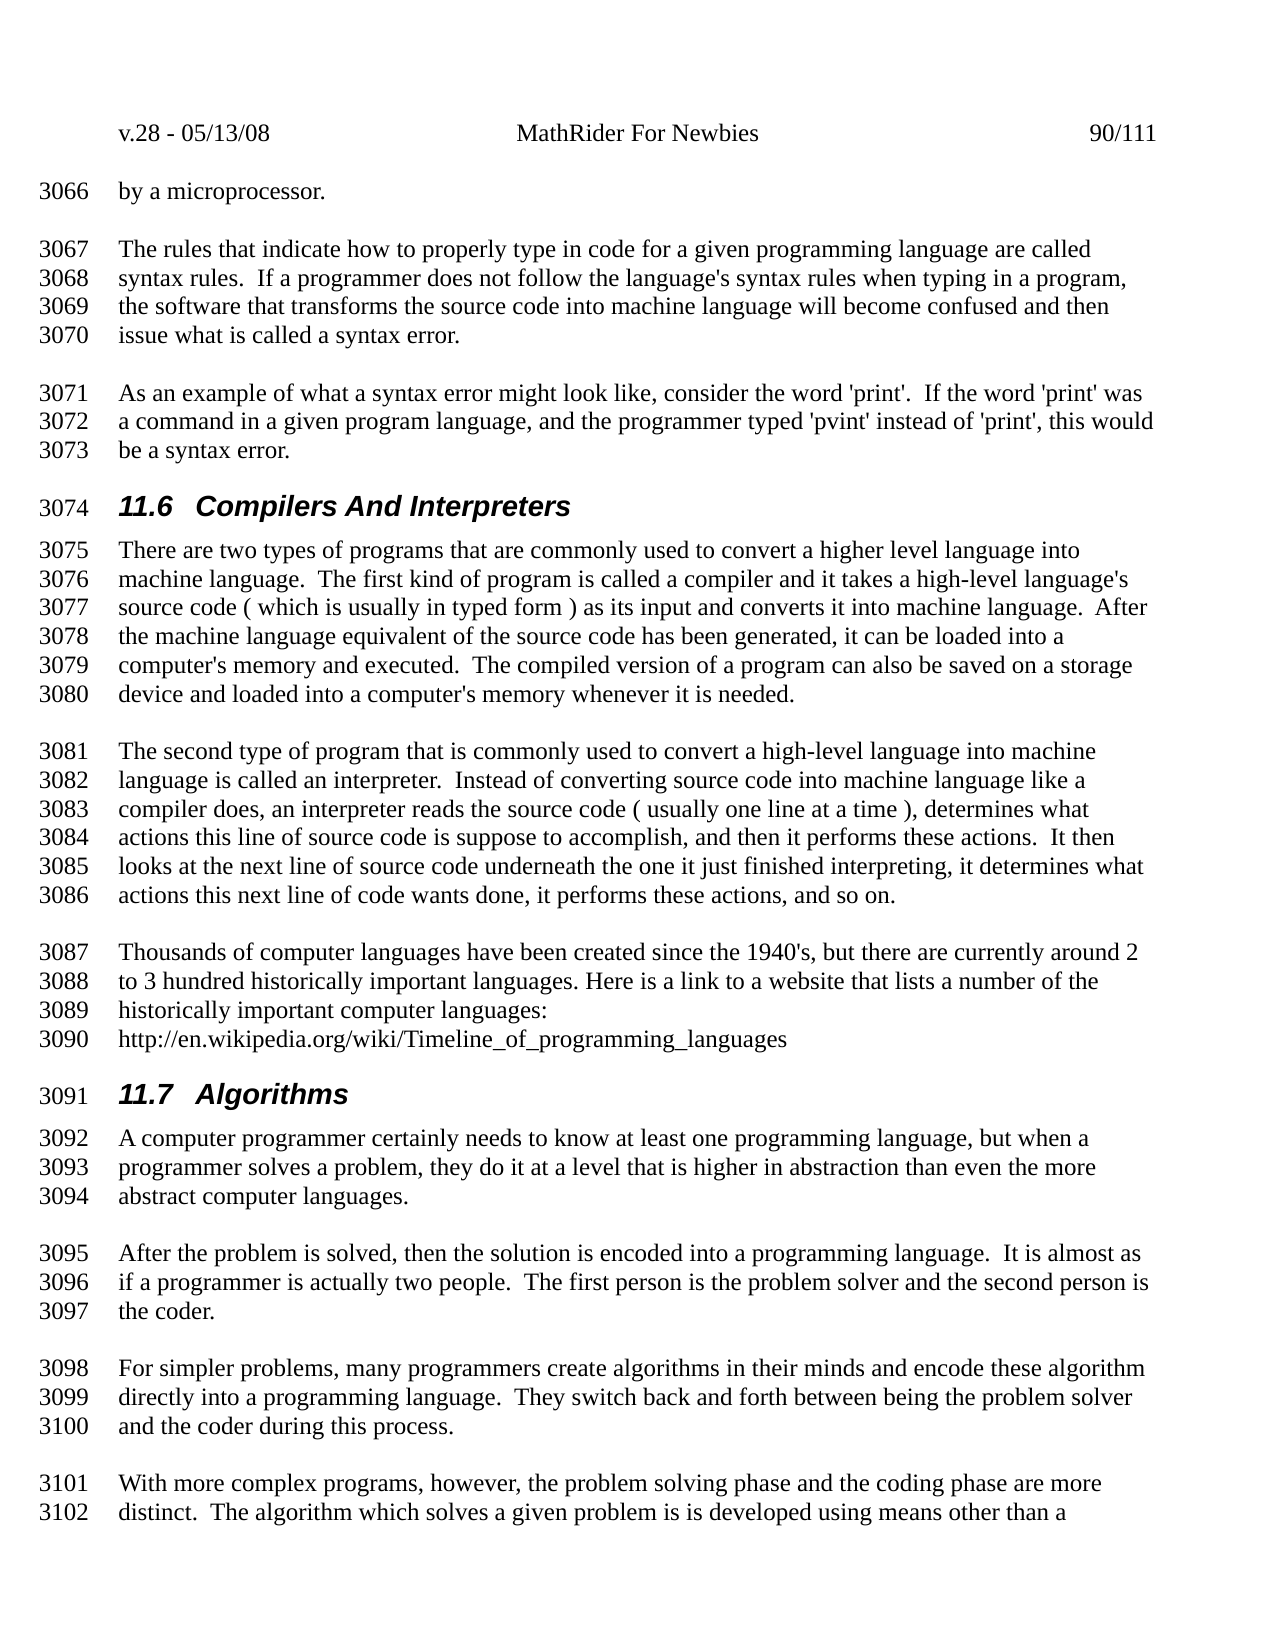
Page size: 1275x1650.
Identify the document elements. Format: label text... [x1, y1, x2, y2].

text The rules that indicate how to properly type in code for a given programming language are called syntax rules. If a programmer does not follow the language's syntax rules when typing in a program, the software that transforms the source code into machine language will become confused and then issue what is called a syntax error. [118, 234, 1157, 349]
text As an example of what a syntax error might look like, consider the word 'print'. If the word 'print' was a command in a given program language, and the programmer typed 'pvint' instead of 'print', this would be a syntax error. [118, 378, 1157, 464]
subtitle Algorithms [118, 1077, 1157, 1111]
text A computer programmer certainly needs to know at least one programming language, but when a programmer solves a problem, they do it at a level that is higher in abstraction than even the more abstract computer languages. [118, 1123, 1157, 1210]
subtitle Compilers And Interpreters [118, 489, 1157, 522]
text There are two types of programs that are commonly used to convert a higher level language into machine language. The first kind of program is called a compiler and it takes a high-level language's source code ( which is usually in typed form ) as its input and converts it into machine language. After the machine language equivalent of the source code has been generated, it can be loaded into a computer's memory and executed. The compiled version of a program can also be saved on a storage device and loaded into a computer's memory whenever it is needed. [118, 535, 1157, 707]
text For simpler problems, many programmers create algorithms in their minds and encode these algorithm directly into a programming language. They switch back and forth between being the problem solver and the coder during this process. [118, 1353, 1157, 1440]
text The second type of program that is commonly used to convert a high-level language into machine language is called an interpreter. Instead of converting source code into machine language like a compiler does, an interpreter reads the source code ( usually one line at a time ), determines what actions this line of source code is suppose to accomplish, and then it performs these actions. It then looks at the next line of source code underneath the one it just finished interpreting, it determines what actions this next line of code wants done, it performs these actions, and so on. [118, 736, 1157, 909]
text With more complex programs, however, the problem solving phase and the coding phase are more distinct. The algorithm which solves a given problem is is developed using means other than a [118, 1468, 1157, 1526]
text After the problem is solved, then the solution is encoded into a programming language. It is almost as if a programmer is actually two people. The first person is the problem solver and the second person is the coder. [118, 1238, 1157, 1325]
text by a microprocessor. [118, 176, 1157, 205]
text Thousands of computer languages have been created since the 1940's, but there are currently around 2 to 3 hundred historically important languages. Here is a link to a website that lists a number of the historically important computer languages: http://en.wikipedia.org/wiki/Timeline_of_programming_languages [118, 937, 1157, 1052]
